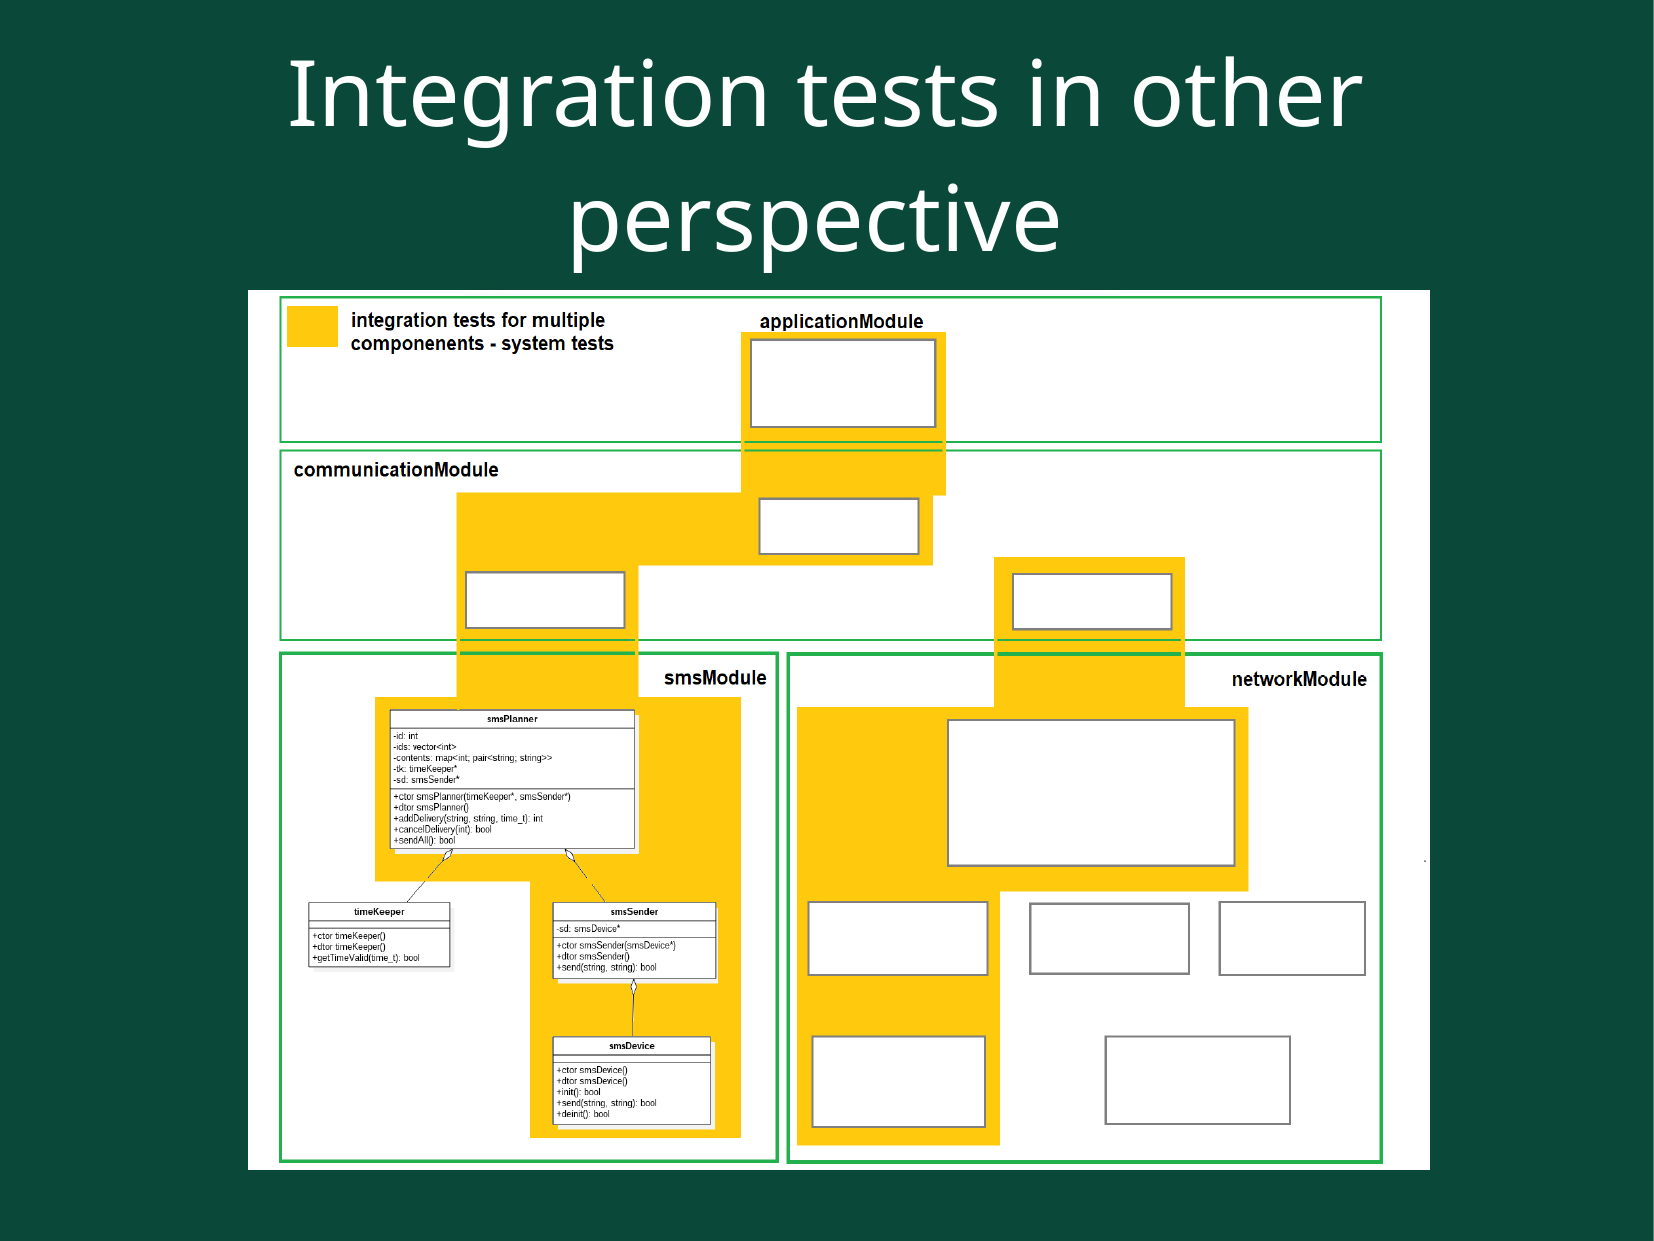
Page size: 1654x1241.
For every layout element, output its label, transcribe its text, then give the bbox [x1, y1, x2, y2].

title Integration tests in other perspective [82, 16, 1571, 290]
picture [0, 0, 1654, 1241]
